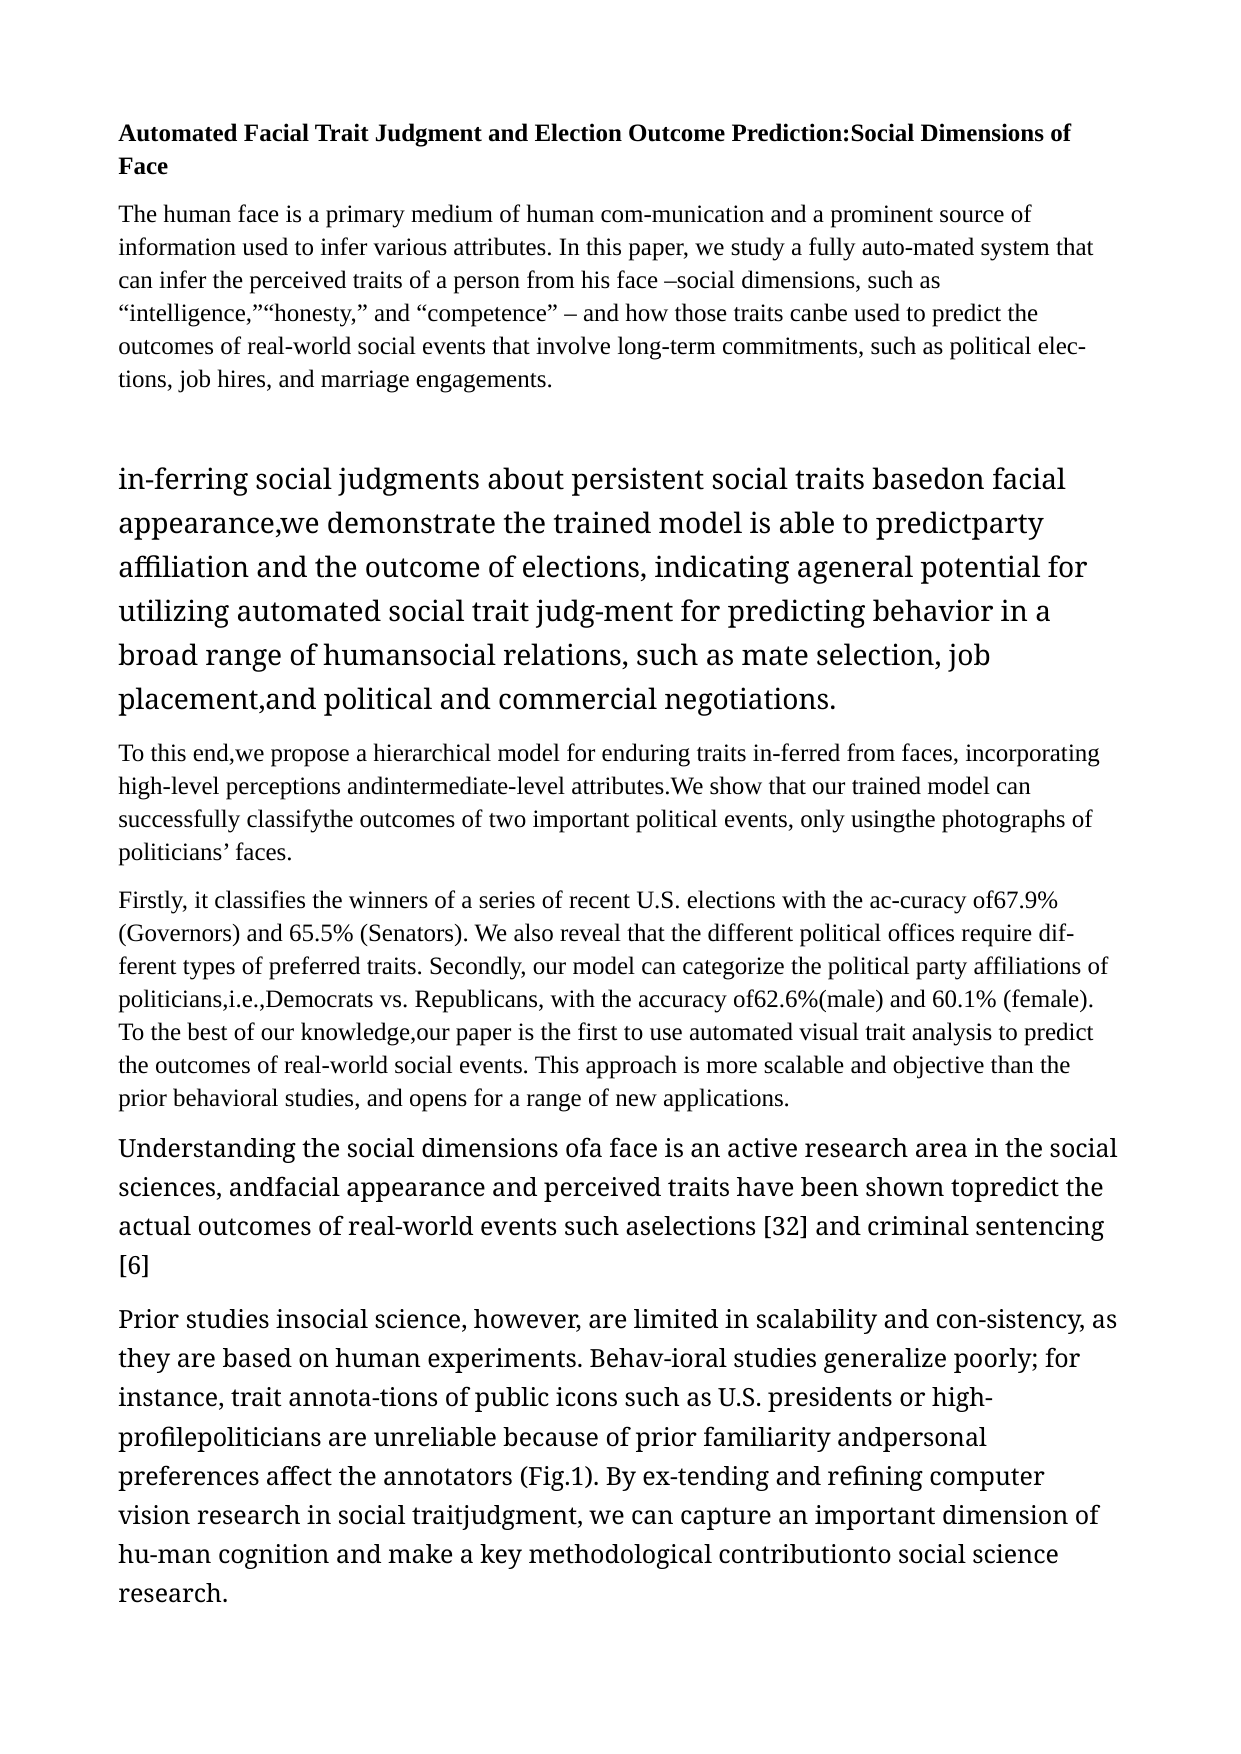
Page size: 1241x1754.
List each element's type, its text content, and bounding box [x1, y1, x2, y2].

text Prior studies insocial science, however, are limited in scalability and con-sistency, as they are based on human experiments. Behav-ioral studies generalize poorly; for instance, trait annota-tions of public icons such as U.S. presidents or high-profilepoliticians are unreliable because of prior familiarity andpersonal preferences affect the annotators (Fig.1). By ex-tending and refining computer vision research in social traitjudgment, we can capture an important dimension of hu-man cognition and make a key methodological contributionto social science research. [118, 1302, 1122, 1610]
text To this end,we propose a hierarchical model for enduring traits in-ferred from faces, incorporating high-level perceptions andintermediate-level attributes.We show that our trained model can successfully classifythe outcomes of two important political events, only usingthe photographs of politicians’ faces. [118, 738, 1122, 866]
text Automated Facial Trait Judgment and Election Outcome Prediction:Social Dimensions of Face [118, 118, 1122, 180]
text Firstly, it classifies the winners of a series of recent U.S. elections with the ac-curacy of67.9% (Governors) and 65.5% (Senators). We also reveal that the different political offices require dif-ferent types of preferred traits. Secondly, our model can categorize the political party affiliations of politicians,i.e.,Democrats vs. Republicans, with the accuracy of62.6%(male) and 60.1% (female). To the best of our knowledge,our paper is the first to use automated visual trait analysis to predict the outcomes of real-world social events. This approach is more scalable and objective than the prior behavioral studies, and opens for a range of new applications. [118, 885, 1122, 1112]
text Understanding the social dimensions ofa face is an active research area in the social sciences, andfacial appearance and perceived traits have been shown topredict the actual outcomes of real-world events such aselections [32] and criminal sentencing [6] [118, 1130, 1122, 1282]
text The human face is a primary medium of human com-munication and a prominent source of information used to infer various attributes. In this paper, we study a fully auto-mated system that can infer the perceived traits of a person from his face –social dimensions, such as “intelligence,”“honesty,” and “competence” – and how those traits canbe used to predict the outcomes of real-world social events that involve long-term commitments, such as political elec-tions, job hires, and marriage engagements. [118, 199, 1122, 393]
text in-ferring social judgments about persistent social traits basedon facial appearance,we demonstrate the trained model is able to predictparty affiliation and the outcome of elections, indicating ageneral potential for utilizing automated social trait judg-ment for predicting behavior in a broad range of humansocial relations, such as mate selection, job placement,and political and commercial negotiations. [118, 459, 1122, 718]
